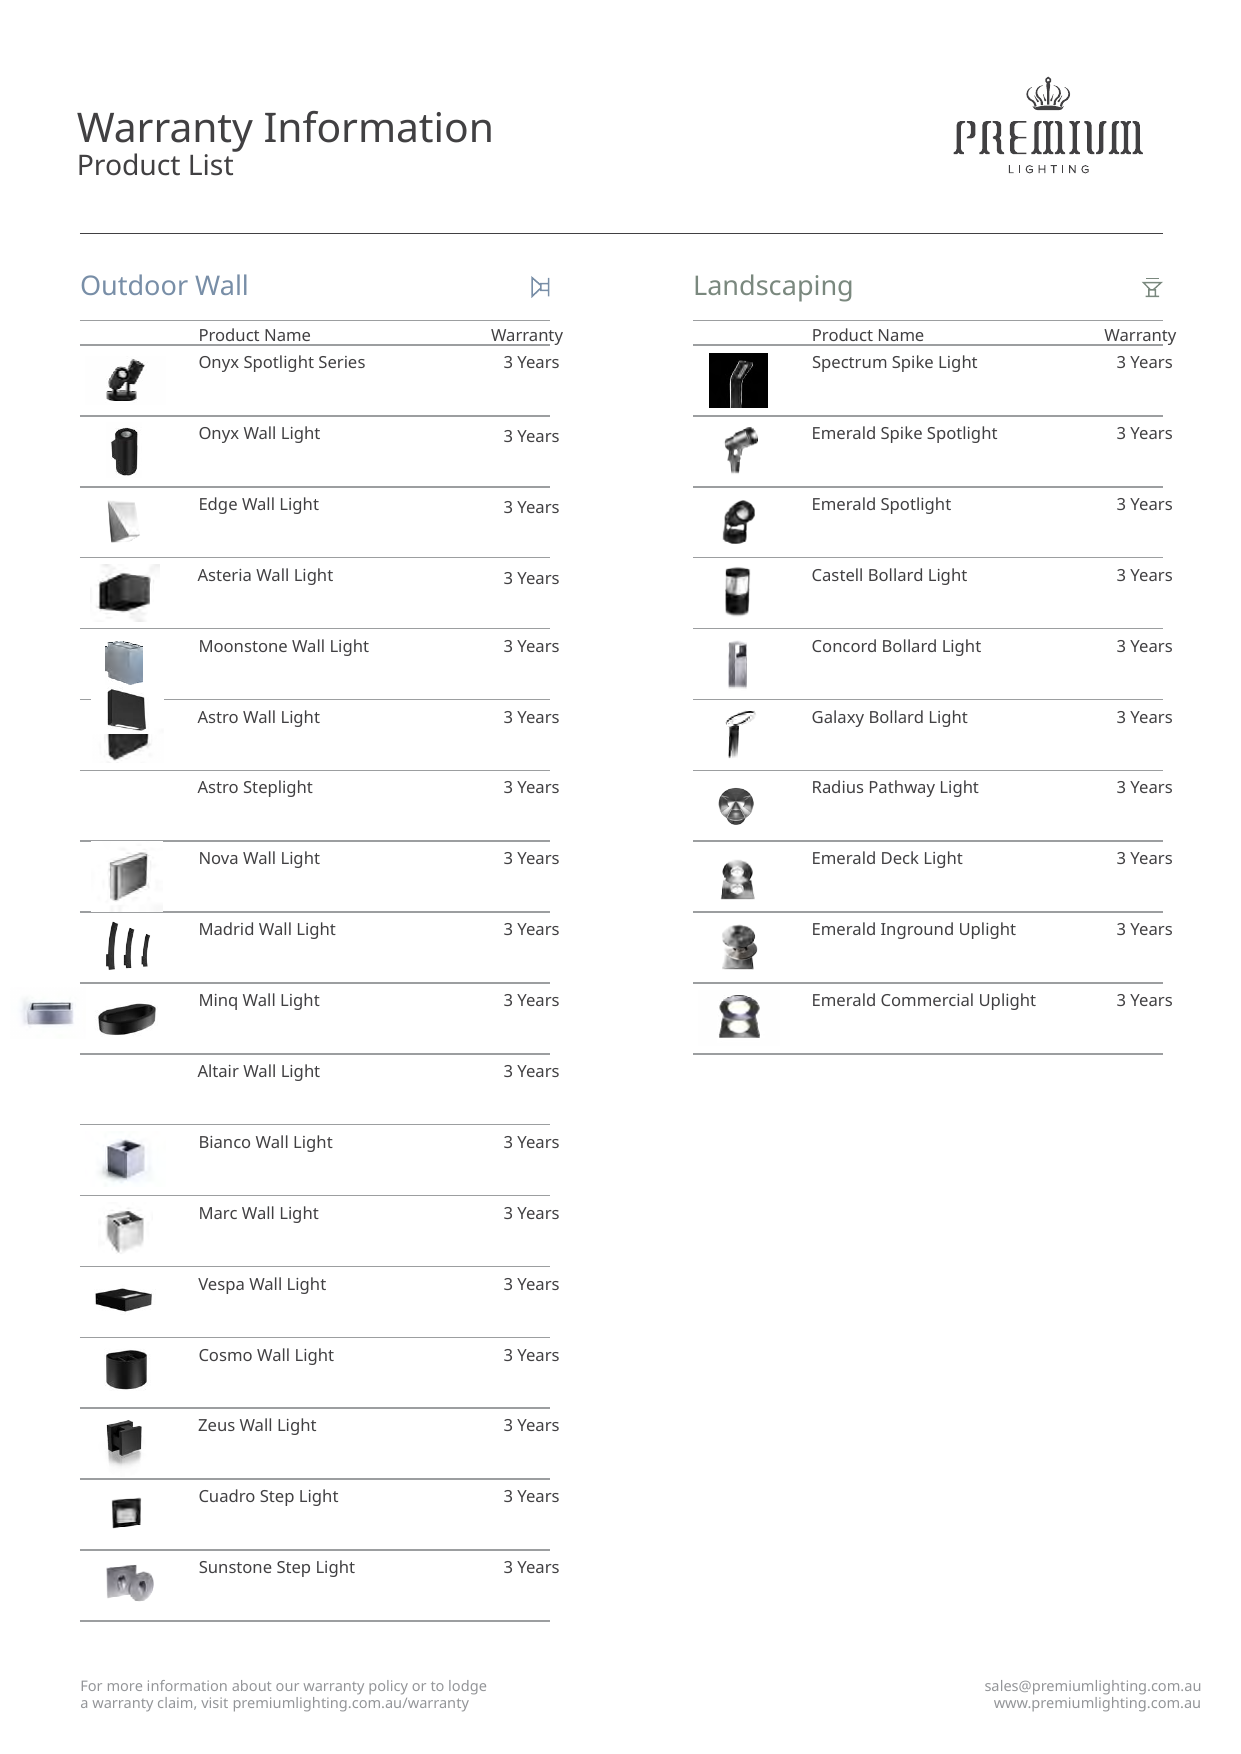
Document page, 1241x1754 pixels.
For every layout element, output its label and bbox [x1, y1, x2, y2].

picture [98, 1202, 153, 1258]
picture [11, 988, 86, 1038]
picture [85, 356, 166, 405]
picture [103, 1491, 148, 1533]
picture [705, 635, 770, 691]
picture [93, 1343, 158, 1398]
picture [698, 781, 770, 830]
picture [85, 1131, 166, 1187]
picture [90, 564, 160, 622]
picture [698, 494, 780, 550]
picture [698, 990, 780, 1046]
picture [698, 707, 778, 762]
picture [91, 641, 164, 762]
picture [97, 1412, 167, 1477]
picture [718, 918, 761, 974]
picture [700, 565, 775, 621]
picture [714, 832, 758, 908]
picture [85, 493, 166, 549]
picture [106, 422, 142, 478]
picture [81, 1278, 156, 1321]
picture [95, 1556, 156, 1609]
picture [89, 989, 163, 1046]
picture [91, 841, 163, 912]
picture [93, 918, 158, 974]
picture [704, 423, 774, 479]
picture [709, 353, 768, 408]
